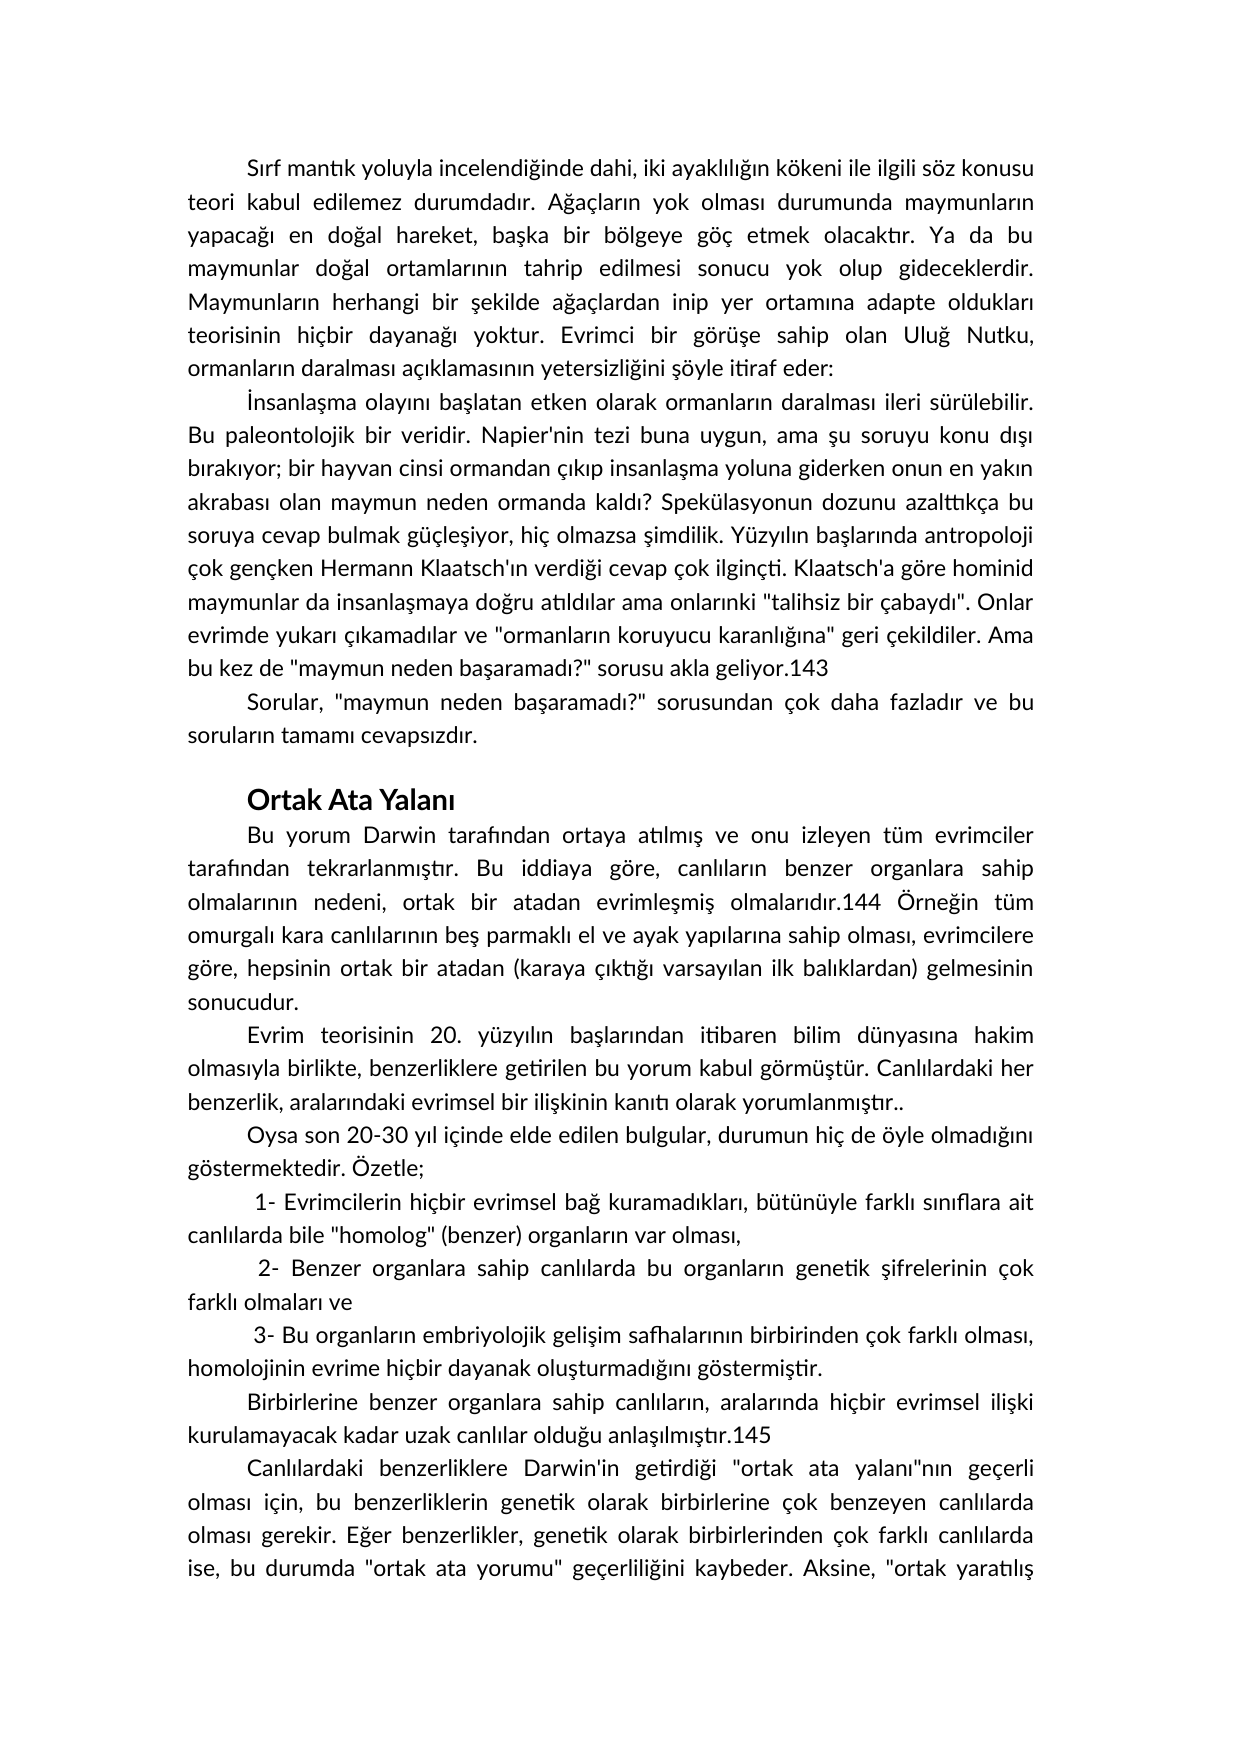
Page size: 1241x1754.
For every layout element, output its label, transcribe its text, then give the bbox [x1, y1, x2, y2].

text 2- Benzer organlara sahip canlılarda bu organların genetik şifrelerinin çok farklı olmaları ve [187, 1250, 1035, 1317]
text Canlılardaki benzerliklere Darwin'in getirdiği "ortak ata yalanı"nın geçerli olması için, bu benzerliklerin genetik olarak birbirlerine çok benzeyen canlılarda olması gerekir. Eğer benzerlikler, genetik olarak birbirlerinden çok farklı canlılarda ise, bu durumda "ortak ata yorumu" geçerliliğini kaybeder. Aksine, "ortak yaratılış [187, 1450, 1035, 1583]
text Bu yorum Darwin tarafından ortaya atılmış ve onu izleyen tüm evrimciler tarafından tekrarlanmıştır. Bu iddiaya göre, canlıların benzer organlara sahip olmalarının nedeni, ortak bir atadan evrimleşmiş olmalarıdır.144 Örneğin tüm omurgalı kara canlılarının beş parmaklı el ve ayak yapılarına sahip olması, evrimcilere göre, hepsinin ortak bir atadan (karaya çıktığı varsayılan ilk balıklardan) gelmesinin sonucudur. [187, 817, 1035, 1017]
text Sırf mantık yoluyla incelendiğinde dahi, iki ayaklılığın kökeni ile ilgili söz konusu teori kabul edilemez durumdadır. Ağaçların yok olması durumunda maymunların yapacağı en doğal hareket, başka bir bölgeye göç etmek olacaktır. Ya da bu maymunlar doğal ortamlarının tahrip edilmesi sonucu yok olup gideceklerdir. Maymunların herhangi bir şekilde ağaçlardan inip yer ortamına adapte oldukları teorisinin hiçbir dayanağı yoktur. Evrimci bir görüşe sahip olan Uluğ Nutku, ormanların daralması açıklamasının yetersizliğini şöyle itiraf eder: [187, 150, 1035, 383]
text 1- Evrimcilerin hiçbir evrimsel bağ kuramadıkları, bütünüyle farklı sınıflara ait canlılarda bile "homolog" (benzer) organların var olması, [187, 1183, 1035, 1250]
text Oysa son 20-30 yıl içinde elde edilen bulgular, durumun hiç de öyle olmadığını göstermektedir. Özetle; [187, 1117, 1035, 1183]
text Birbirlerine benzer organlara sahip canlıların, aralarında hiçbir evrimsel ilişki kurulamayacak kadar uzak canlılar olduğu anlaşılmıştır.145 [187, 1383, 1035, 1450]
text Evrim teorisinin 20. yüzyılın başlarından itibaren bilim dünyasına hakim olmasıyla birlikte, benzerliklere getirilen bu yorum kabul görmüştür. Canlılardaki her benzerlik, aralarındaki evrimsel bir ilişkinin kanıtı olarak yorumlanmıştır.. [187, 1017, 1035, 1117]
text İnsanlaşma olayını başlatan etken olarak ormanların daralması ileri sürülebilir. Bu paleontolojik bir veridir. Napier'nin tezi buna uygun, ama şu soruyu konu dışı bırakıyor; bir hayvan cinsi ormandan çıkıp insanlaşma yoluna giderken onun en yakın akrabası olan maymun neden ormanda kaldı? Spekülasyonun dozunu azalttıkça bu soruya cevap bulmak güçleşiyor, hiç olmazsa şimdilik. Yüzyılın başlarında antropoloji çok gençken Hermann Klaatsch'ın verdiği cevap çok ilginçti. Klaatsch'a göre hominid maymunlar da insanlaşmaya doğru atıldılar ama onlarınki "talihsiz bir çabaydı". Onlar evrimde yukarı çıkamadılar ve "ormanların koruyucu karanlığına" geri çekildiler. Ama bu kez de "maymun neden başaramadı?" sorusu akla geliyor.143 [187, 383, 1035, 683]
text Sorular, "maymun neden başaramadı?" sorusundan çok daha fazladır ve bu soruların tamamı cevapsızdır. [187, 683, 1035, 750]
text 3- Bu organların embriyolojik gelişim safhalarının birbirinden çok farklı olması, homolojinin evrime hiçbir dayanak oluşturmadığını göstermiştir. [187, 1317, 1035, 1383]
subtitle Ortak Ata Yalanı [187, 783, 1035, 817]
